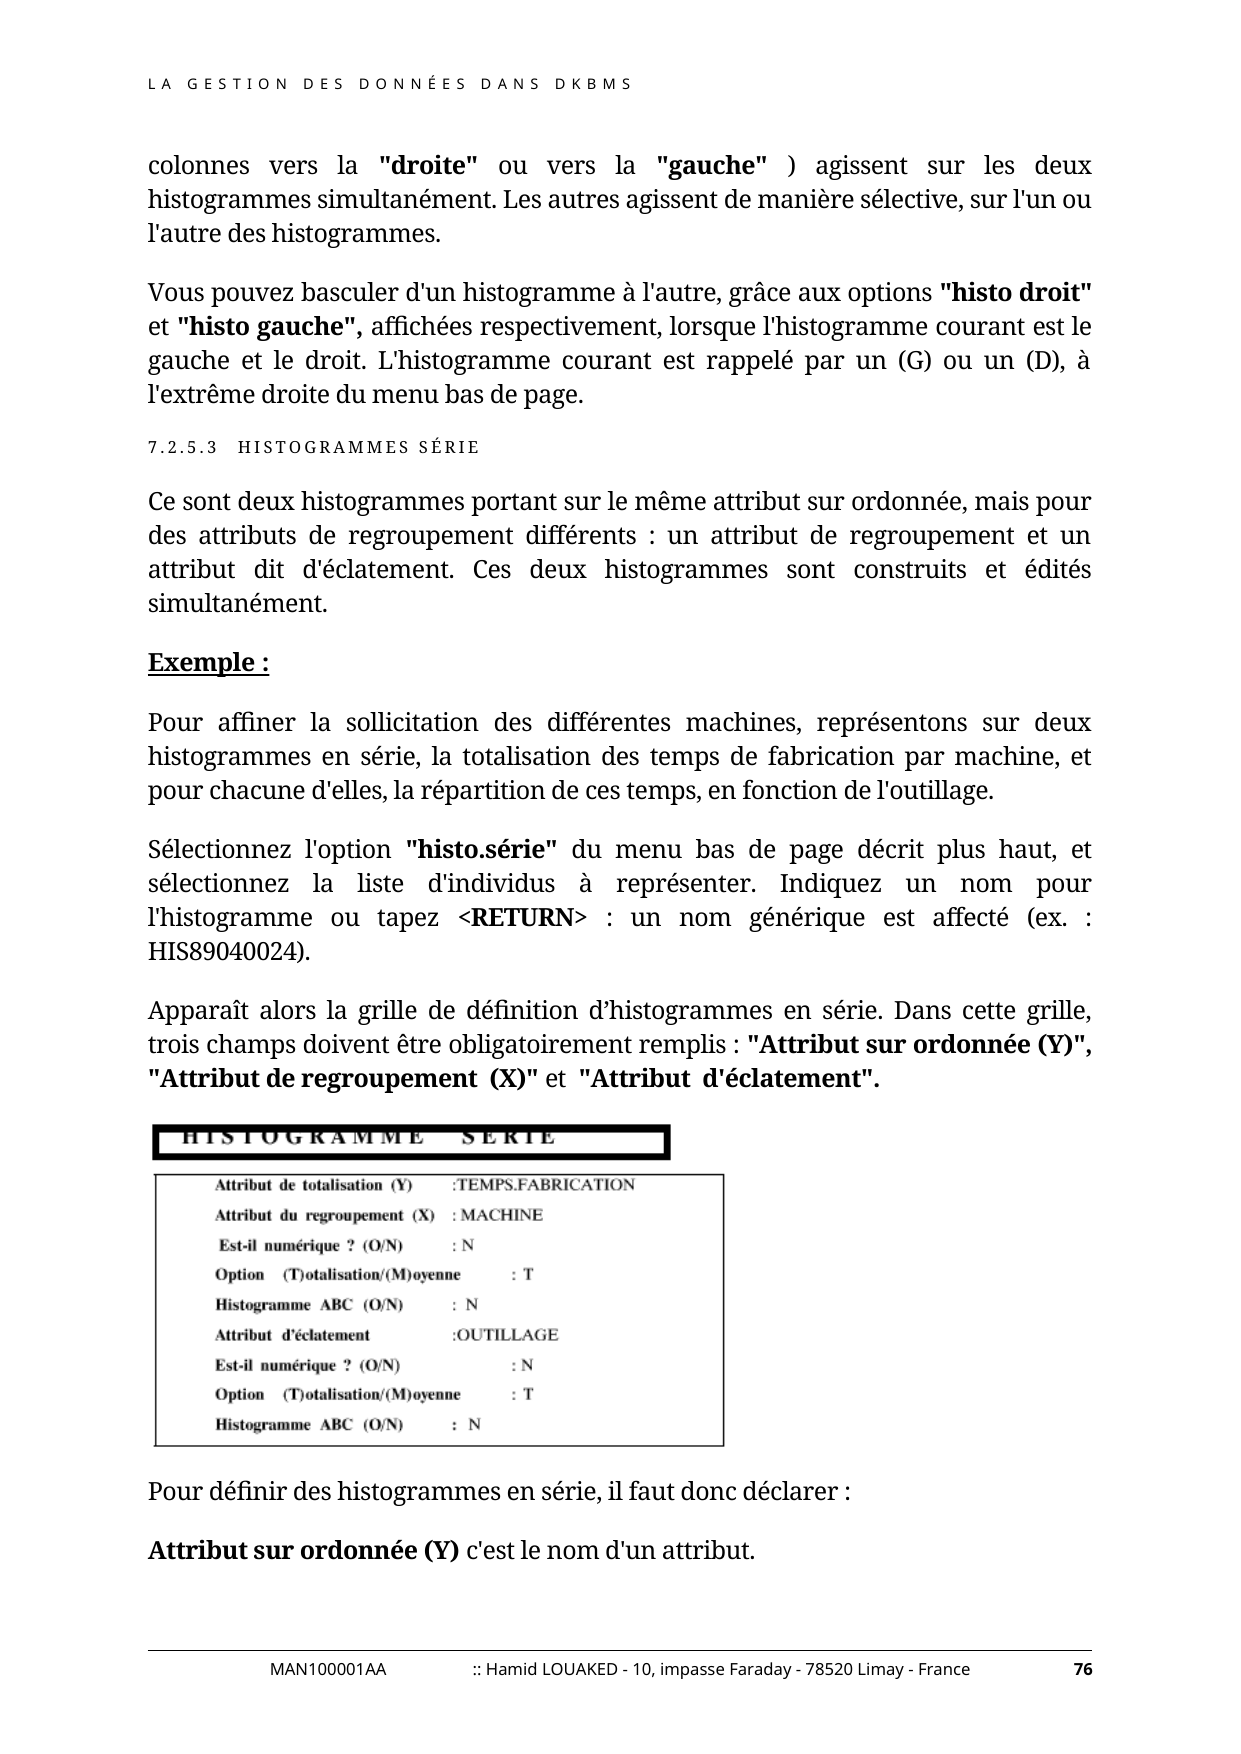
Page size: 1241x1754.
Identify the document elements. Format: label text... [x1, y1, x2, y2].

text Pour définir des histogrammes en série, il faut donc déclarer : [148, 1474, 1092, 1508]
text Ce sont deux histogrammes portant sur le même attribut sur ordonnée, mais pour des attributs de regroupement différents : un attribut de regroupement et un attribut dit d'éclatement. Ces deux histogrammes sont construits et édités simultanément. [148, 484, 1092, 620]
text Attribut sur ordonnée (Y) c'est le nom d'un attribut. [148, 1533, 1092, 1567]
subtitle Histogrammes série [148, 436, 1092, 459]
text Vous pouvez basculer d'un histogramme à l'autre, grâce aux options "histo droit" et "histo gauche", affichées respectivement, lorsque l'histogramme courant est le gauche et le droit. L'histogramme courant est rappelé par un (G) ou un (D), à l'extrême droite du menu bas de page. [148, 275, 1092, 411]
text Sélectionnez l'option "histo.série" du menu bas de page décrit plus haut, et sélectionnez la liste d'individus à représenter. Indiquez un nom pour l'histogramme ou tapez <RETURN> : un nom générique est affecté (ex. : HIS89040024). [148, 831, 1092, 968]
text Apparaît alors la grille de définition d’histogrammes en série. Dans cette grille, trois champs doivent être obligatoirement remplis : "Attribut sur ordonnée (Y)", "Attribut de regroupement (X)" et "Attribut d'éclatement". [148, 993, 1092, 1095]
text Exemple : [148, 645, 1092, 679]
text colonnes vers la "droite" ou vers la "gauche" ) agissent sur les deux histogrammes simultanément. Les autres agissent de manière sélective, sur l'un ou l'autre des histogrammes. [148, 148, 1092, 250]
text Pour affiner la sollicitation des différentes machines, représentons sur deux histogrammes en série, la totalisation des temps de fabrication par machine, et pour chacune d'elles, la répartition de ces temps, en fonction de l'outillage. [148, 704, 1092, 806]
